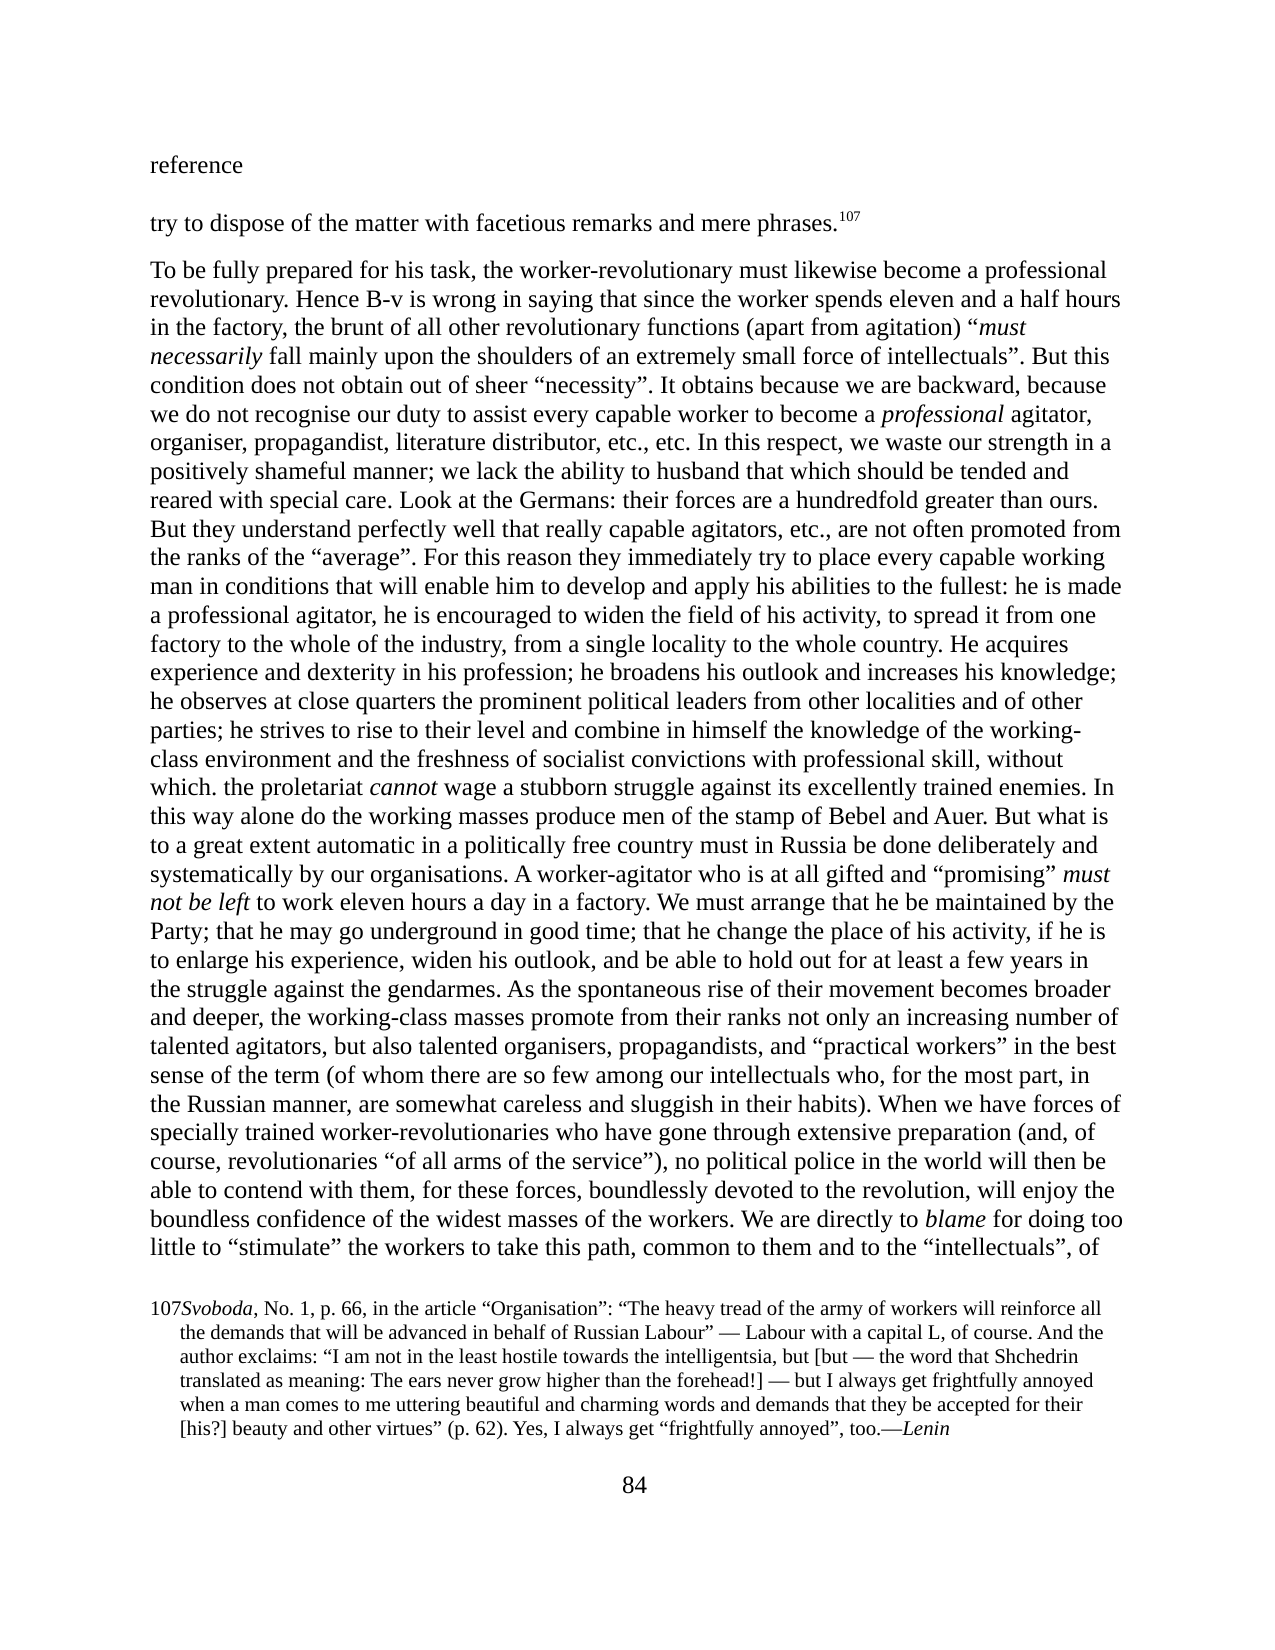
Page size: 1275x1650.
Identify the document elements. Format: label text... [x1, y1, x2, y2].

text Svoboda, No. 1, p. 66, in the article “Organisation”: “The heavy tread of the army of workers will reinforce all the demands that will be advanced in behalf of Russian Labour” — Labour with a capital L, of course. And the author exclaims: “I am not in the least hostile towards the intelligentsia, but [but — the word that Shchedrin translated as meaning: The ears never grow higher than the forehead!] — but I always get frightfully annoyed when a man comes to me uttering beautiful and charming words and demands that they be accepted for their [his?] beauty and other virtues” (p. 62). Yes, I always get “frightfully annoyed”, too.—Lenin [150, 1296, 1125, 1440]
text To be fully prepared for his task, the worker-revolutionary must likewise become a professional revolutionary. Hence B-v is wrong in saying that since the worker spends eleven and a half hours in the factory, the brunt of all other revolutionary functions (apart from agitation) “must necessarily fall mainly upon the shoulders of an extremely small force of intellectuals”. But this condition does not obtain out of sheer “necessity”. It obtains because we are backward, because we do not recognise our duty to assist every capable worker to become a professional agitator, organiser, propagandist, literature distributor, etc., etc. In this respect, we waste our strength in a positively shameful manner; we lack the ability to husband that which should be tended and reared with special care. Look at the Germans: their forces are a hundredfold greater than ours. But they understand perfectly well that really capable agitators, etc., are not often promoted from the ranks of the “average”. For this reason they immediately try to place every capable working man in conditions that will enable him to develop and apply his abilities to the fullest: he is made a professional agitator, he is encouraged to widen the field of his activity, to spread it from one factory to the whole of the industry, from a single locality to the whole country. He acquires experience and dexterity in his profession; he broadens his outlook and increases his knowledge; he observes at close quarters the prominent political leaders from other localities and of other parties; he strives to rise to their level and combine in himself the knowledge of the working-class environment and the freshness of socialist convictions with professional skill, without which. the proletariat cannot wage a stubborn struggle against its excellently trained enemies. In this way alone do the working masses produce men of the stamp of Bebel and Auer. But what is to a great extent automatic in a politically free country must in Russia be done deliberately and systematically by our organisations. A worker-agitator who is at all gifted and “promising” must not be left to work eleven hours a day in a factory. We must arrange that he be maintained by the Party; that he may go underground in good time; that he change the place of his activity, if he is to enlarge his experience, widen his outlook, and be able to hold out for at least a few years in the struggle against the gendarmes. As the spontaneous rise of their movement becomes broader and deeper, the working-class masses promote from their ranks not only an increasing number of talented agitators, but also talented organisers, propagandists, and “practical workers” in the best sense of the term (of whom there are so few among our intellectuals who, for the most part, in the Russian manner, are somewhat careless and sluggish in their habits). When we have forces of specially trained worker-revolutionaries who have gone through extensive preparation (and, of course, revolutionaries “of all arms of the service”), no political police in the world will then be able to contend with them, for these forces, boundlessly devoted to the revolution, will enjoy the boundless confidence of the widest masses of the workers. We are directly to blame for doing too little to “stimulate” the workers to take this path, common to them and to the “intellectuals”, of [150, 255, 1125, 1261]
text try to dispose of the matter with facetious remarks and mere phrases. [150, 208, 1125, 237]
